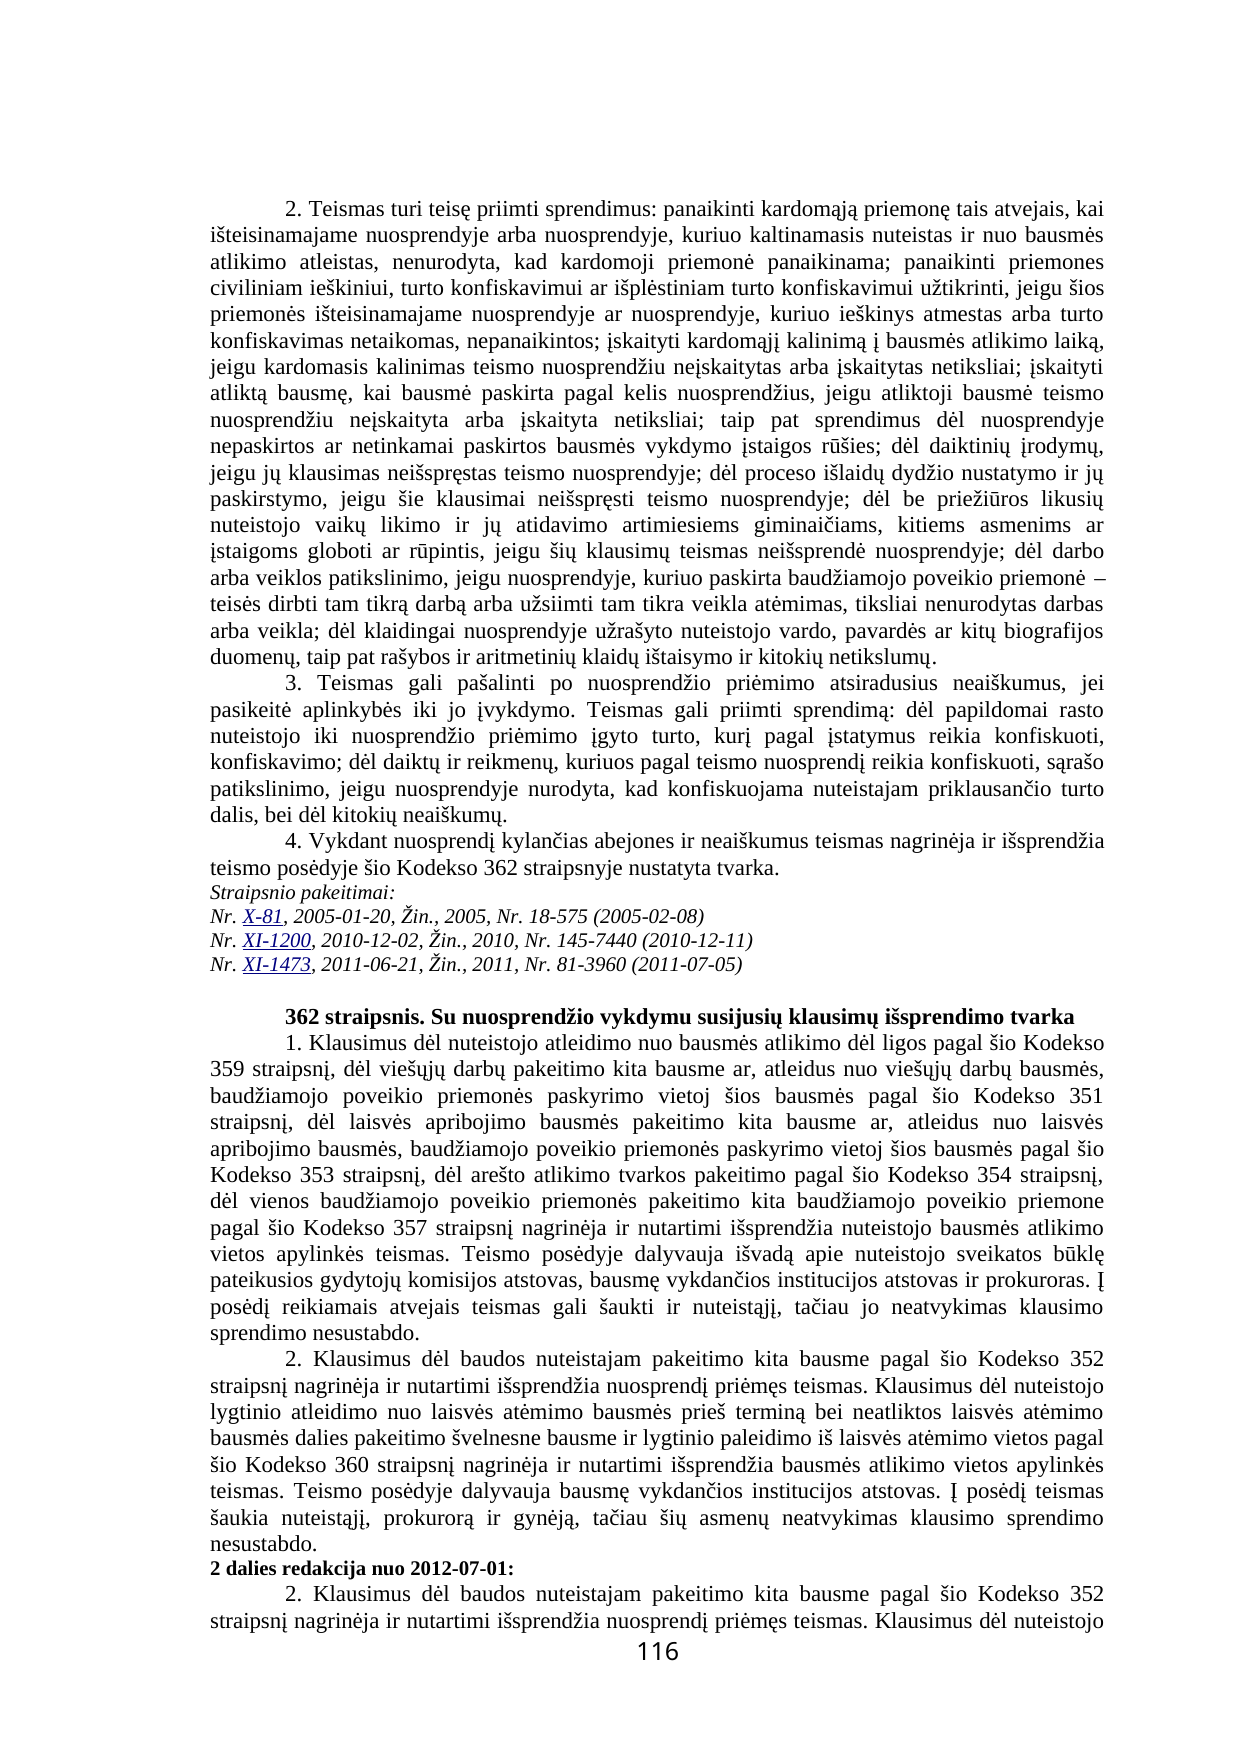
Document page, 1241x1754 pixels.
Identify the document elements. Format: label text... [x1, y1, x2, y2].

text 2. Klausimus dėl baudos nuteistajam pakeitimo kita bausme pagal šio Kodekso 352 straipsnį nagrinėja ir nutartimi išsprendžia nuosprendį priėmęs teismas. Klausimus dėl nuteistojo lygtinio atleidimo nuo laisvės atėmimo bausmės prieš terminą bei neatliktos laisvės atėmimo bausmės dalies pakeitimo švelnesne bausme ir lygtinio paleidimo iš laisvės atėmimo vietos pagal šio Kodekso 360 straipsnį nagrinėja ir nutartimi išsprendžia bausmės atlikimo vietos apylinkės teismas. Teismo posėdyje dalyvauja bausmę vykdančios institucijos atstovas. Į posėdį teismas šaukia nuteistąjį, prokurorą ir gynėją, tačiau šių asmenų neatvykimas klausimo sprendimo nesustabdo. [210, 1345, 1106, 1556]
text Nr. XI-1200, 2010-12-02, Žin., 2010, Nr. 145-7440 (2010-12-11) [210, 928, 1106, 952]
text Straipsnio pakeitimai: [210, 880, 1106, 904]
text 2. Klausimus dėl baudos nuteistajam pakeitimo kita bausme pagal šio Kodekso 352 straipsnį nagrinėja ir nutartimi išsprendžia nuosprendį priėmęs teismas. Klausimus dėl nuteistojo [210, 1580, 1106, 1633]
text 362 straipsnis. Su nuosprendžio vykdymu susijusių klausimų išsprendimo tvarka [285, 1003, 1106, 1029]
text Nr. X-81, 2005-01-20, Žin., 2005, Nr. 18-575 (2005-02-08) [210, 904, 1106, 928]
text 1. Klausimus dėl nuteistojo atleidimo nuo bausmės atlikimo dėl ligos pagal šio Kodekso 359 straipsnį, dėl viešųjų darbų pakeitimo kita bausme ar, atleidus nuo viešųjų darbų bausmės, baudžiamojo poveikio priemonės paskyrimo vietoj šios bausmės pagal šio Kodekso 351 straipsnį, dėl laisvės apribojimo bausmės pakeitimo kita bausme ar, atleidus nuo laisvės apribojimo bausmės, baudžiamojo poveikio priemonės paskyrimo vietoj šios bausmės pagal šio Kodekso 353 straipsnį, dėl arešto atlikimo tvarkos pakeitimo pagal šio Kodekso 354 straipsnį, dėl vienos baudžiamojo poveikio priemonės pakeitimo kita baudžiamojo poveikio priemone pagal šio Kodekso 357 straipsnį nagrinėja ir nutartimi išsprendžia nuteistojo bausmės atlikimo vietos apylinkės teismas. Teismo posėdyje dalyvauja išvadą apie nuteistojo sveikatos būklę pateikusios gydytojų komisijos atstovas, bausmę vykdančios institucijos atstovas ir prokuroras. Į posėdį reikiamais atvejais teismas gali šaukti ir nuteistąjį, tačiau jo neatvykimas klausimo sprendimo nesustabdo. [210, 1029, 1106, 1345]
text 3. Teismas gali pašalinti po nuosprendžio priėmimo atsiradusius neaiškumus, jei pasikeitė aplinkybės iki jo įvykdymo. Teismas gali priimti sprendimą: dėl papildomai rasto nuteistojo iki nuosprendžio priėmimo įgyto turto, kurį pagal įstatymus reikia konfiskuoti, konfiskavimo; dėl daiktų ir reikmenų, kuriuos pagal teismo nuosprendį reikia konfiskuoti, sąrašo patikslinimo, jeigu nuosprendyje nurodyta, kad konfiskuojama nuteistajam priklausančio turto dalis, bei dėl kitokių neaiškumų. [210, 669, 1106, 827]
text 4. Vykdant nuosprendį kylančias abejones ir neaiškumus teismas nagrinėja ir išsprendžia teismo posėdyje šio Kodekso 362 straipsnyje nustatyta tvarka. [210, 827, 1106, 880]
text Nr. XI-1473, 2011-06-21, Žin., 2011, Nr. 81-3960 (2011-07-05) [210, 952, 1106, 976]
text 2 dalies redakcija nuo 2012-07-01: [210, 1556, 1106, 1580]
text 2. Teismas turi teisę priimti sprendimus: panaikinti kardomąją priemonę tais atvejais, kai išteisinamajame nuosprendyje arba nuosprendyje, kuriuo kaltinamasis nuteistas ir nuo bausmės atlikimo atleistas, nenurodyta, kad kardomoji priemonė panaikinama; panaikinti priemones civiliniam ieškiniui, turto konfiskavimui ar išplėstiniam turto konfiskavimui užtikrinti, jeigu šios priemonės išteisinamajame nuosprendyje ar nuosprendyje, kuriuo ieškinys atmestas arba turto konfiskavimas netaikomas, nepanaikintos; įskaityti kardomąjį kalinimą į bausmės atlikimo laiką, jeigu kardomasis kalinimas teismo nuosprendžiu neįskaitytas arba įskaitytas netiksliai; įskaityti atliktą bausmę, kai bausmė paskirta pagal kelis nuosprendžius, jeigu atliktoji bausmė teismo nuosprendžiu neįskaityta arba įskaityta netiksliai; taip pat sprendimus dėl nuosprendyje nepaskirtos ar netinkamai paskirtos bausmės vykdymo įstaigos rūšies; dėl daiktinių įrodymų, jeigu jų klausimas neišspręstas teismo nuosprendyje; dėl proceso išlaidų dydžio nustatymo ir jų paskirstymo, jeigu šie klausimai neišspręsti teismo nuosprendyje; dėl be priežiūros likusių nuteistojo vaikų likimo ir jų atidavimo artimiesiems giminaičiams, kitiems asmenims ar įstaigoms globoti ar rūpintis, jeigu šių klausimų teismas neišsprendė nuosprendyje; dėl darbo arba veiklos patikslinimo, jeigu nuosprendyje, kuriuo paskirta baudžiamojo poveikio priemonė – teisės dirbti tam tikrą darbą arba užsiimti tam tikra veikla atėmimas, tiksliai nenurodytas darbas arba veikla; dėl klaidingai nuosprendyje užrašyto nuteistojo vardo, pavardės ar kitų biografijos duomenų, taip pat rašybos ir aritmetinių klaidų ištaisymo ir kitokių netikslumų. [210, 195, 1106, 669]
